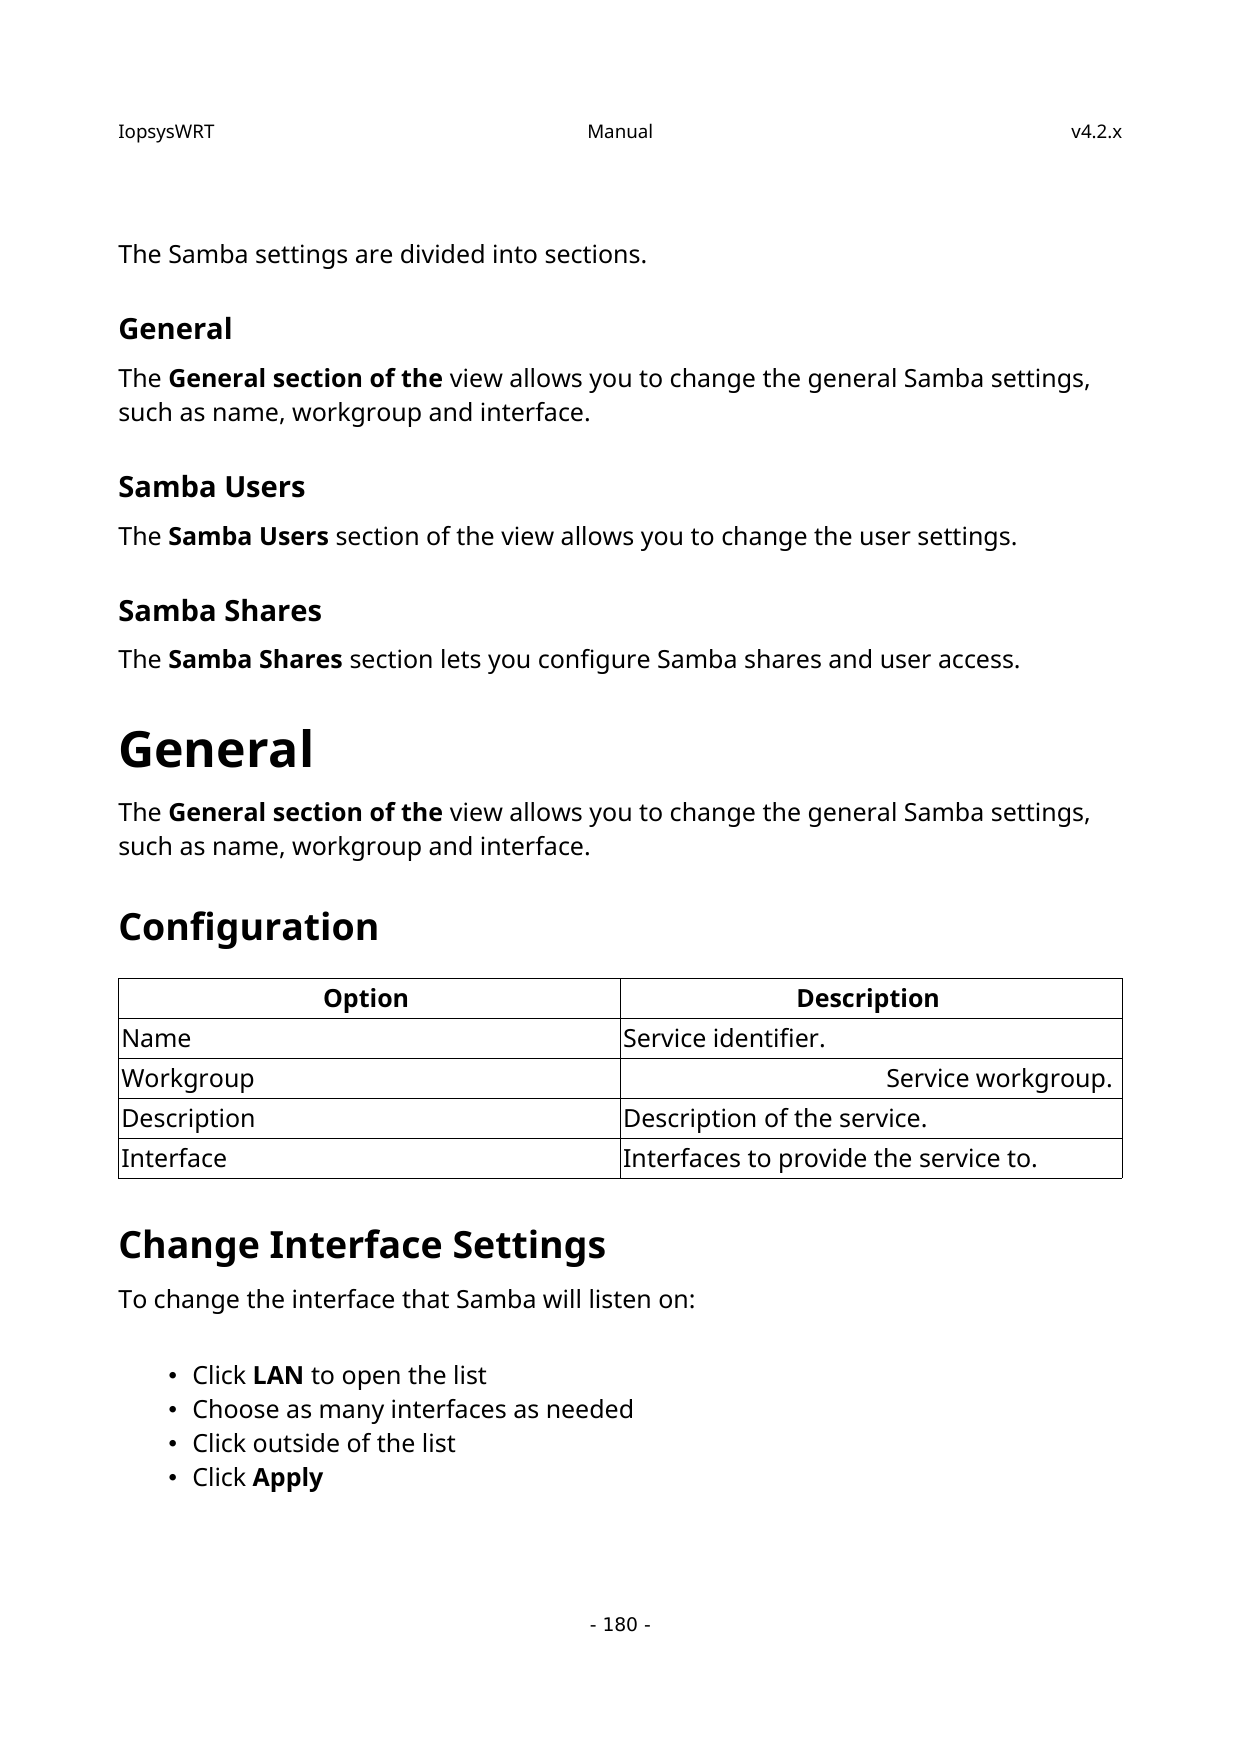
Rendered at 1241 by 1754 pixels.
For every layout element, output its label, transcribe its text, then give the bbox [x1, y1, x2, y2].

subtitle General [118, 713, 1122, 782]
table_cell Description of the service. [621, 1099, 1122, 1138]
table_cell Interfaces to provide the service to. [621, 1139, 1122, 1178]
text The General section of the view allows you to change the general Samba settings, such as name, workgroup and interface. [118, 794, 1122, 862]
list Click LAN to open the list [177, 1358, 1122, 1392]
subtitle Configuration [118, 900, 1122, 951]
table_cell Description [119, 1099, 620, 1138]
table_cell Workgroup [119, 1059, 620, 1098]
subtitle Samba Shares [118, 590, 1122, 629]
list Click Apply [177, 1460, 1122, 1494]
subtitle Change Interface Settings [118, 1218, 1122, 1269]
table_cell Service identifier. [621, 1019, 1122, 1058]
table_cell Name [119, 1019, 620, 1058]
list Click outside of the list [177, 1426, 1122, 1460]
table_header Description [621, 979, 1122, 1018]
text The Samba Users section of the view allows you to change the user settings. [118, 518, 1122, 552]
list Choose as many interfaces as needed [177, 1392, 1122, 1426]
subtitle Samba Users [118, 466, 1122, 506]
text The Samba Shares section lets you configure Samba shares and user access. [118, 642, 1122, 676]
text The General section of the view allows you to change the general Samba settings, such as name, workgroup and interface. [118, 360, 1122, 428]
text To change the interface that Samba will listen on: [118, 1282, 1122, 1316]
table_header Option [119, 979, 620, 1018]
table_cell Service workgroup. [621, 1059, 1122, 1098]
subtitle General [118, 308, 1122, 348]
table_cell Interface [119, 1139, 620, 1178]
text The Samba settings are divided into sections. [118, 237, 1122, 271]
